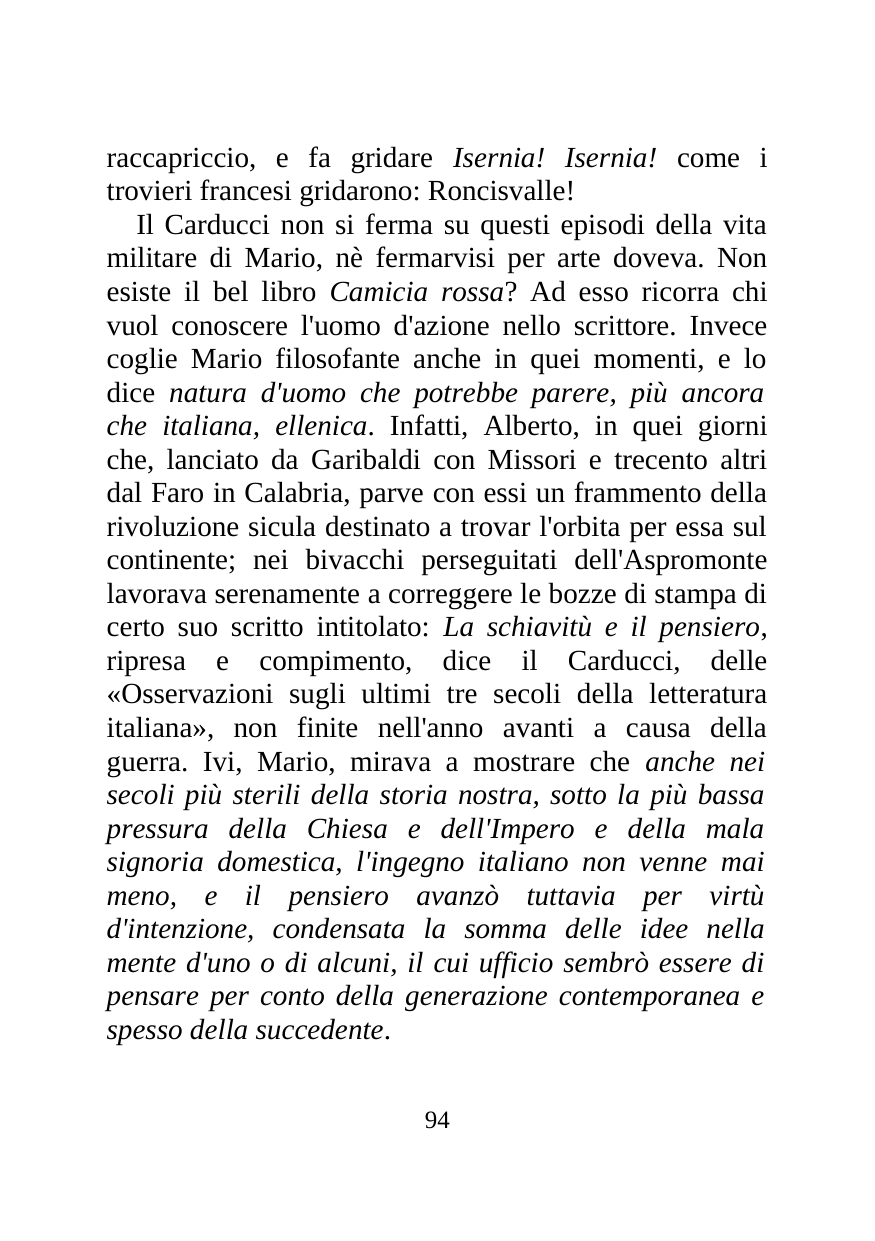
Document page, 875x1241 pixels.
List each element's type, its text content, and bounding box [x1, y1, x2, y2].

text raccapriccio, e fa gridare Isernia! Isernia! come i trovieri francesi gridarono: Roncisvalle! [106, 140, 768, 207]
text Il Carducci non si ferma su questi episodi della vita militare di Mario, nè fermarvisi per arte doveva. Non esiste il bel libro Camicia rossa? Ad esso ricorra chi vuol conoscere l'uomo d'azione nello scrittore. Invece coglie Mario filosofante anche in quei momenti, e lo dice natura d'uomo che potrebbe parere, più ancora che italiana, ellenica. Infatti, Alberto, in quei giorni che, lanciato da Garibaldi con Missori e trecento altri dal Faro in Calabria, parve con essi un frammento della rivoluzione sicula destinato a trovar l'orbita per essa sul continente; nei bivacchi perseguitati dell'Aspromonte lavorava serenamente a correggere le bozze di stampa di certo suo scritto intitolato: La schiavitù e il pensiero, ripresa e compimento, dice il Carducci, delle «Osservazioni sugli ultimi tre secoli della letteratura italiana», non finite nell'anno avanti a causa della guerra. Ivi, Mario, mirava a mostrare che anche nei secoli più sterili della storia nostra, sotto la più bassa pressura della Chiesa e dell'Impero e della mala signoria domestica, l'ingegno italiano non venne mai meno, e il pensiero avanzò tuttavia per virtù d'intenzione, condensata la somma delle idee nella mente d'uno o di alcuni, il cui ufficio sembrò essere di pensare per conto della generazione contemporanea e spesso della succedente. [106, 207, 768, 1046]
